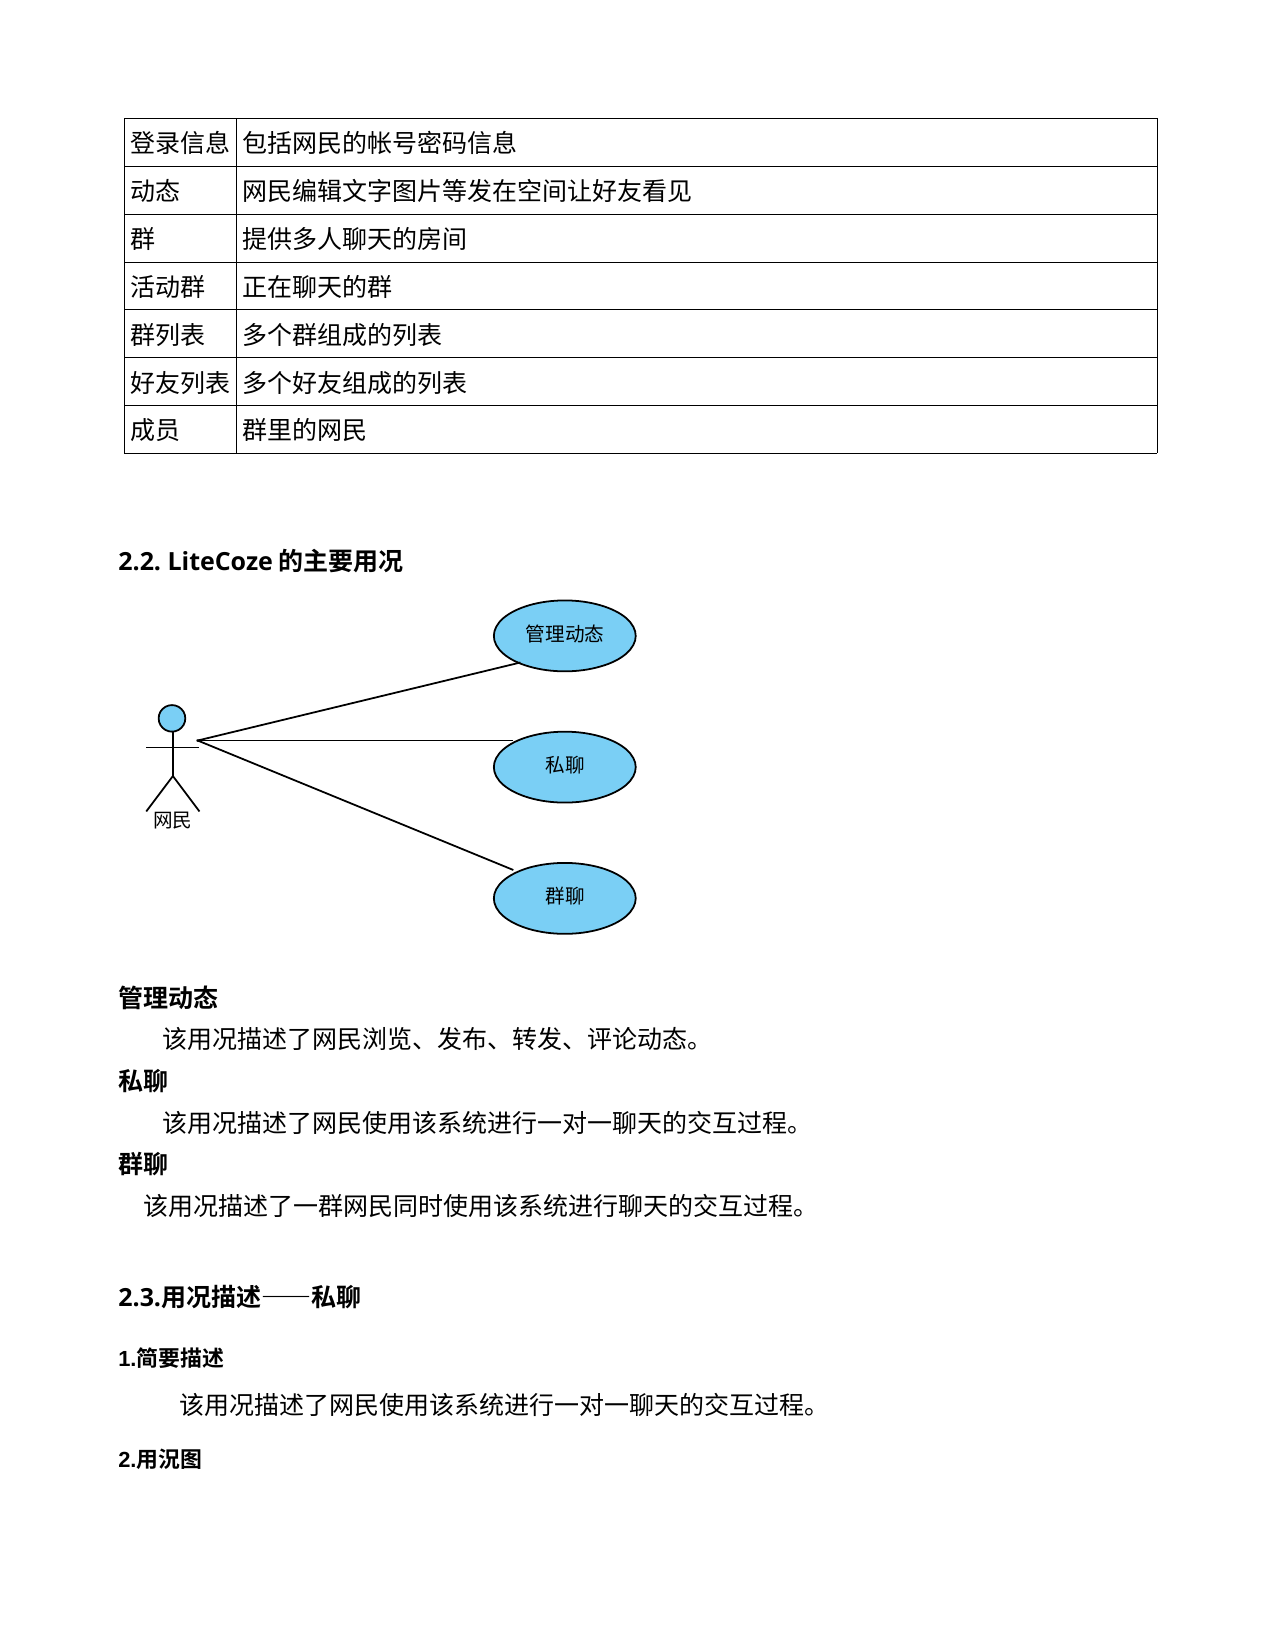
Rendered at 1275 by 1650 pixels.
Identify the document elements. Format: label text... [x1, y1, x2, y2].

table_cell 群里的网民 [237, 406, 1157, 453]
table_cell 网民编辑文字图片等发在空间让好友看见 [237, 167, 1157, 214]
table_cell 成员 [125, 406, 236, 453]
table_cell 动态 [125, 167, 236, 214]
table_cell 提供多人聊天的房间 [237, 215, 1157, 262]
table_cell 多个群组成的列表 [237, 310, 1157, 357]
table_cell 多个好友组成的列表 [237, 358, 1157, 405]
text 私聊 [118, 1062, 1157, 1098]
text 该用况描述了一群网民同时使用该系统进行聊天的交互过程。 [118, 1187, 1157, 1223]
table_cell 活动群 [125, 263, 236, 309]
table_cell 群 [125, 215, 236, 262]
table_cell 登录信息 [125, 119, 236, 166]
text 群聊 [118, 1145, 1157, 1181]
text 该用况描述了网民使用该系统进行一对一聊天的交互过程。 [118, 1103, 1157, 1139]
table_cell 正在聊天的群 [237, 263, 1157, 309]
table_cell 群列表 [125, 310, 236, 357]
subtitle 1.简要描述 [118, 1341, 1157, 1373]
text 该用况描述了网民浏览、发布、转发、评论动态。 [118, 1020, 1157, 1056]
subtitle 2.3.用况描述——私聊 [118, 1278, 1157, 1314]
table_cell 包括网民的帐号密码信息 [237, 119, 1157, 166]
text 管理动态 [118, 978, 1157, 1014]
subtitle 2.用況图 [118, 1442, 1157, 1473]
subtitle 2.2. LiteCoze的主要用况 [118, 541, 1157, 577]
table_cell 好友列表 [125, 358, 236, 405]
text 该用况描述了网民使用该系统进行一对一聊天的交互过程。 [118, 1385, 1157, 1422]
